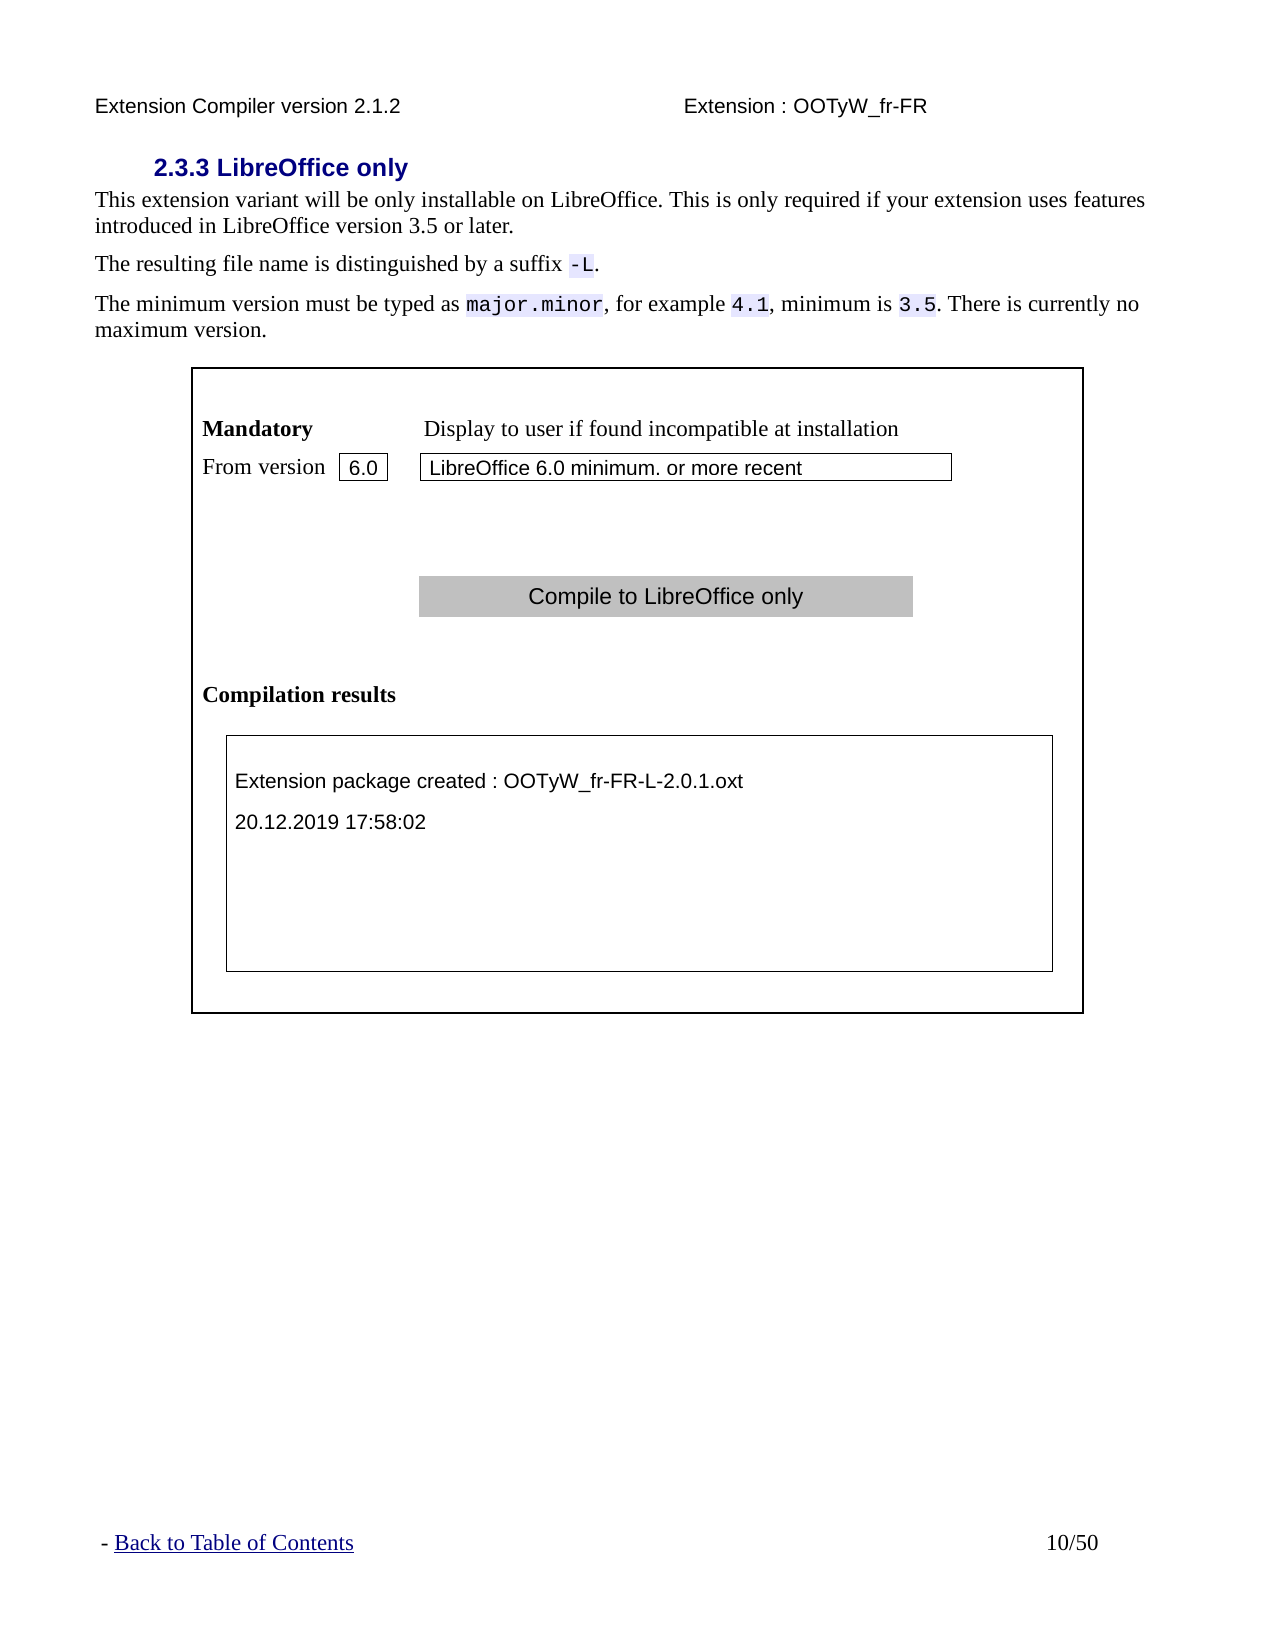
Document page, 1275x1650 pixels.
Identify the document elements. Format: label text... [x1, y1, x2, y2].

text Compilation results [202, 682, 1073, 708]
text This extension variant will be only installable on LibreOffice. This is only required if your extension uses features introduced in LibreOffice version 3.5 or later. [94, 187, 1181, 238]
text [388, 454, 420, 480]
subtitle LibreOffice only [153, 153, 1181, 181]
text From version [202, 454, 339, 480]
text Mandatory Display to user if found incompatible at installation [202, 416, 1073, 442]
text [952, 454, 1073, 480]
text The minimum version must be typed as major.minor, for example 4.1, minimum is 3.5. There is currently no maximum version. [94, 290, 1181, 343]
text The resulting file name is distinguished by a suffix -L. [94, 251, 1181, 278]
